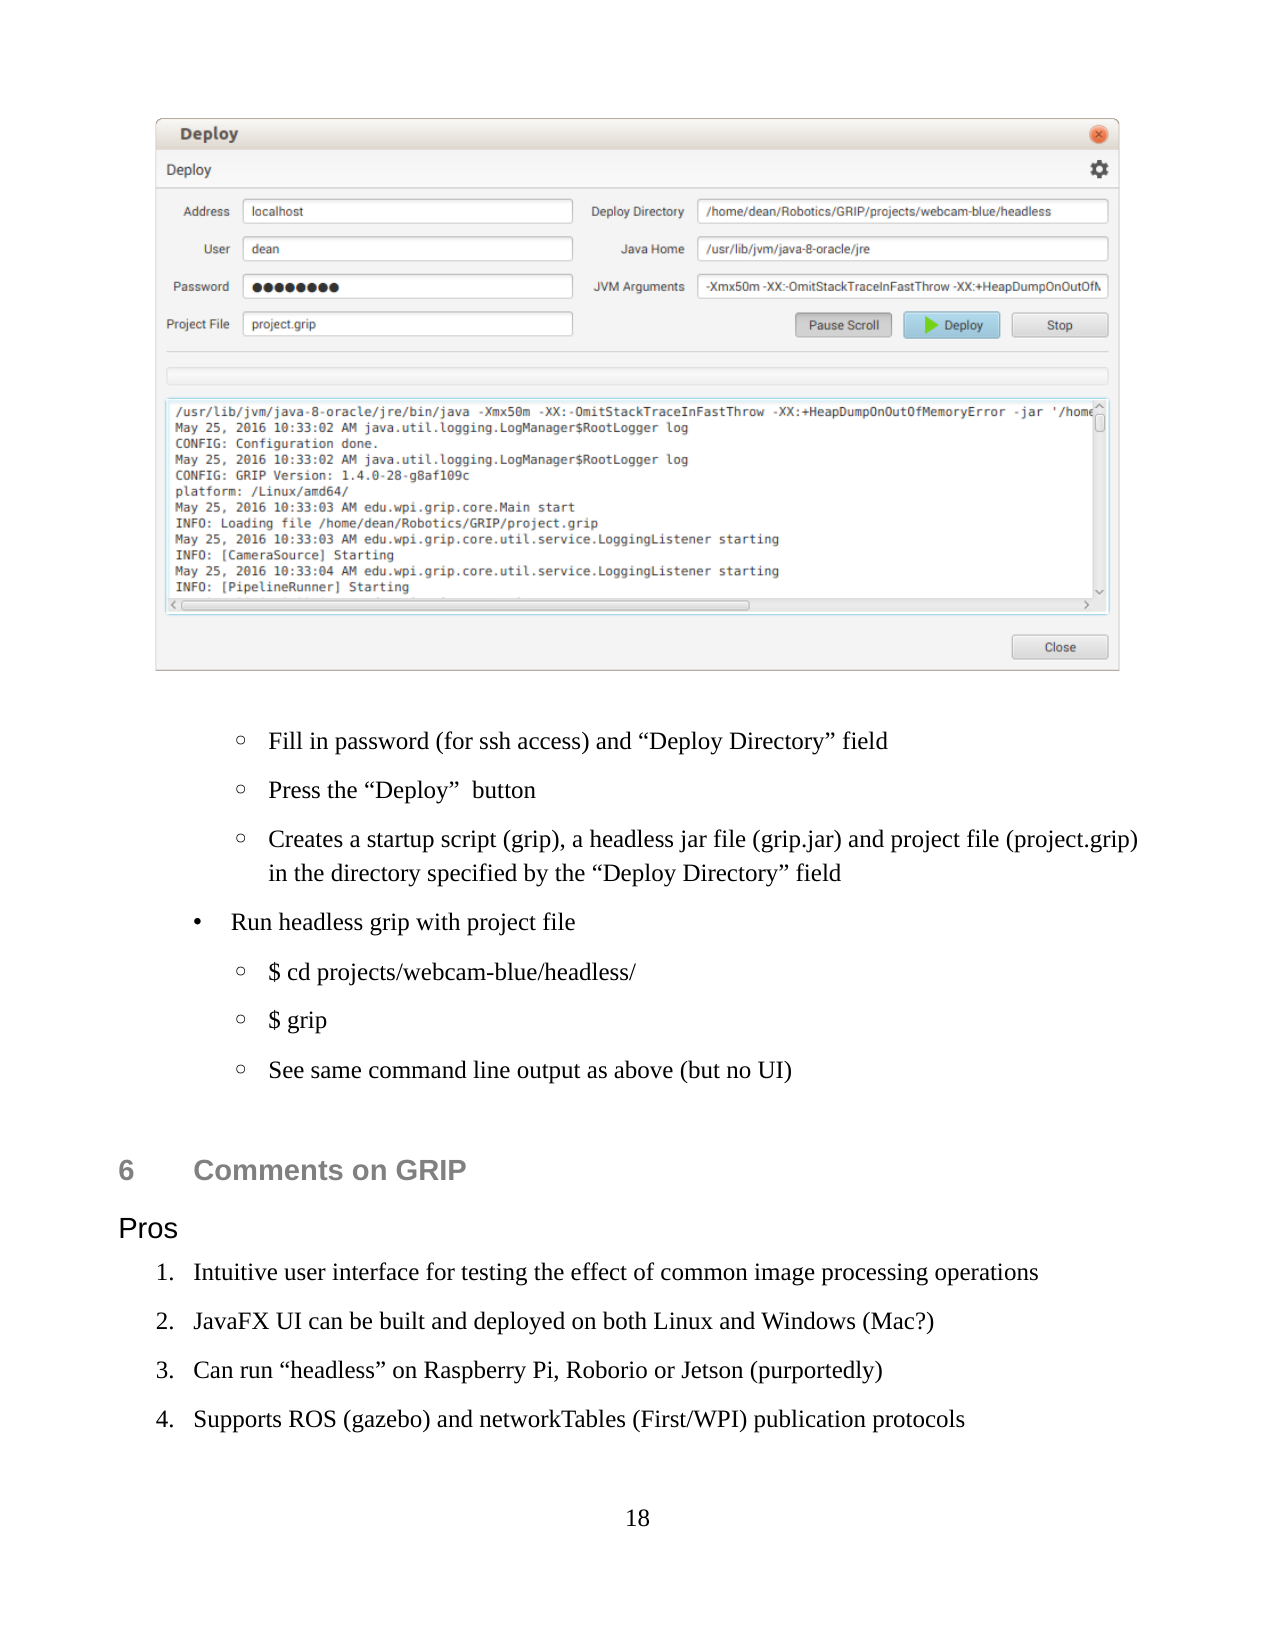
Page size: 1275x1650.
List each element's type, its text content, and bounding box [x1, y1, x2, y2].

picture [155, 118, 1120, 671]
subtitle Comments on GRIP [118, 1153, 1157, 1186]
list Can run “headless” on Raspberry Pi, Roborio or Jetson (purportedly) [156, 1356, 1157, 1384]
list $ grip [231, 1006, 1157, 1034]
list Intuitive user interface for testing the effect of common image processing operations [156, 1257, 1157, 1286]
list Supports ROS (gazebo) and networkTables (First/WPI) publication protocols [156, 1404, 1157, 1433]
list See same command line output as above (but no UI) [231, 1055, 1157, 1083]
list Creates a startup script (grip), a headless jar file (grip.jar) and project file (project.grip) in the directory specified by the “Deploy Directory” field [231, 824, 1157, 887]
list Fill in password (for ssh access) and “Deploy Directory” field [231, 726, 1157, 754]
list $ cd projects/webcam-blue/headless/ [231, 957, 1157, 985]
list JavaFX UI can be built and deployed on both Linux and Windows (Mac?) [156, 1306, 1157, 1335]
list Run headless grip with project file [193, 907, 1157, 936]
subtitle Pros [118, 1211, 1157, 1245]
list Press the “Deploy” button [231, 775, 1157, 804]
